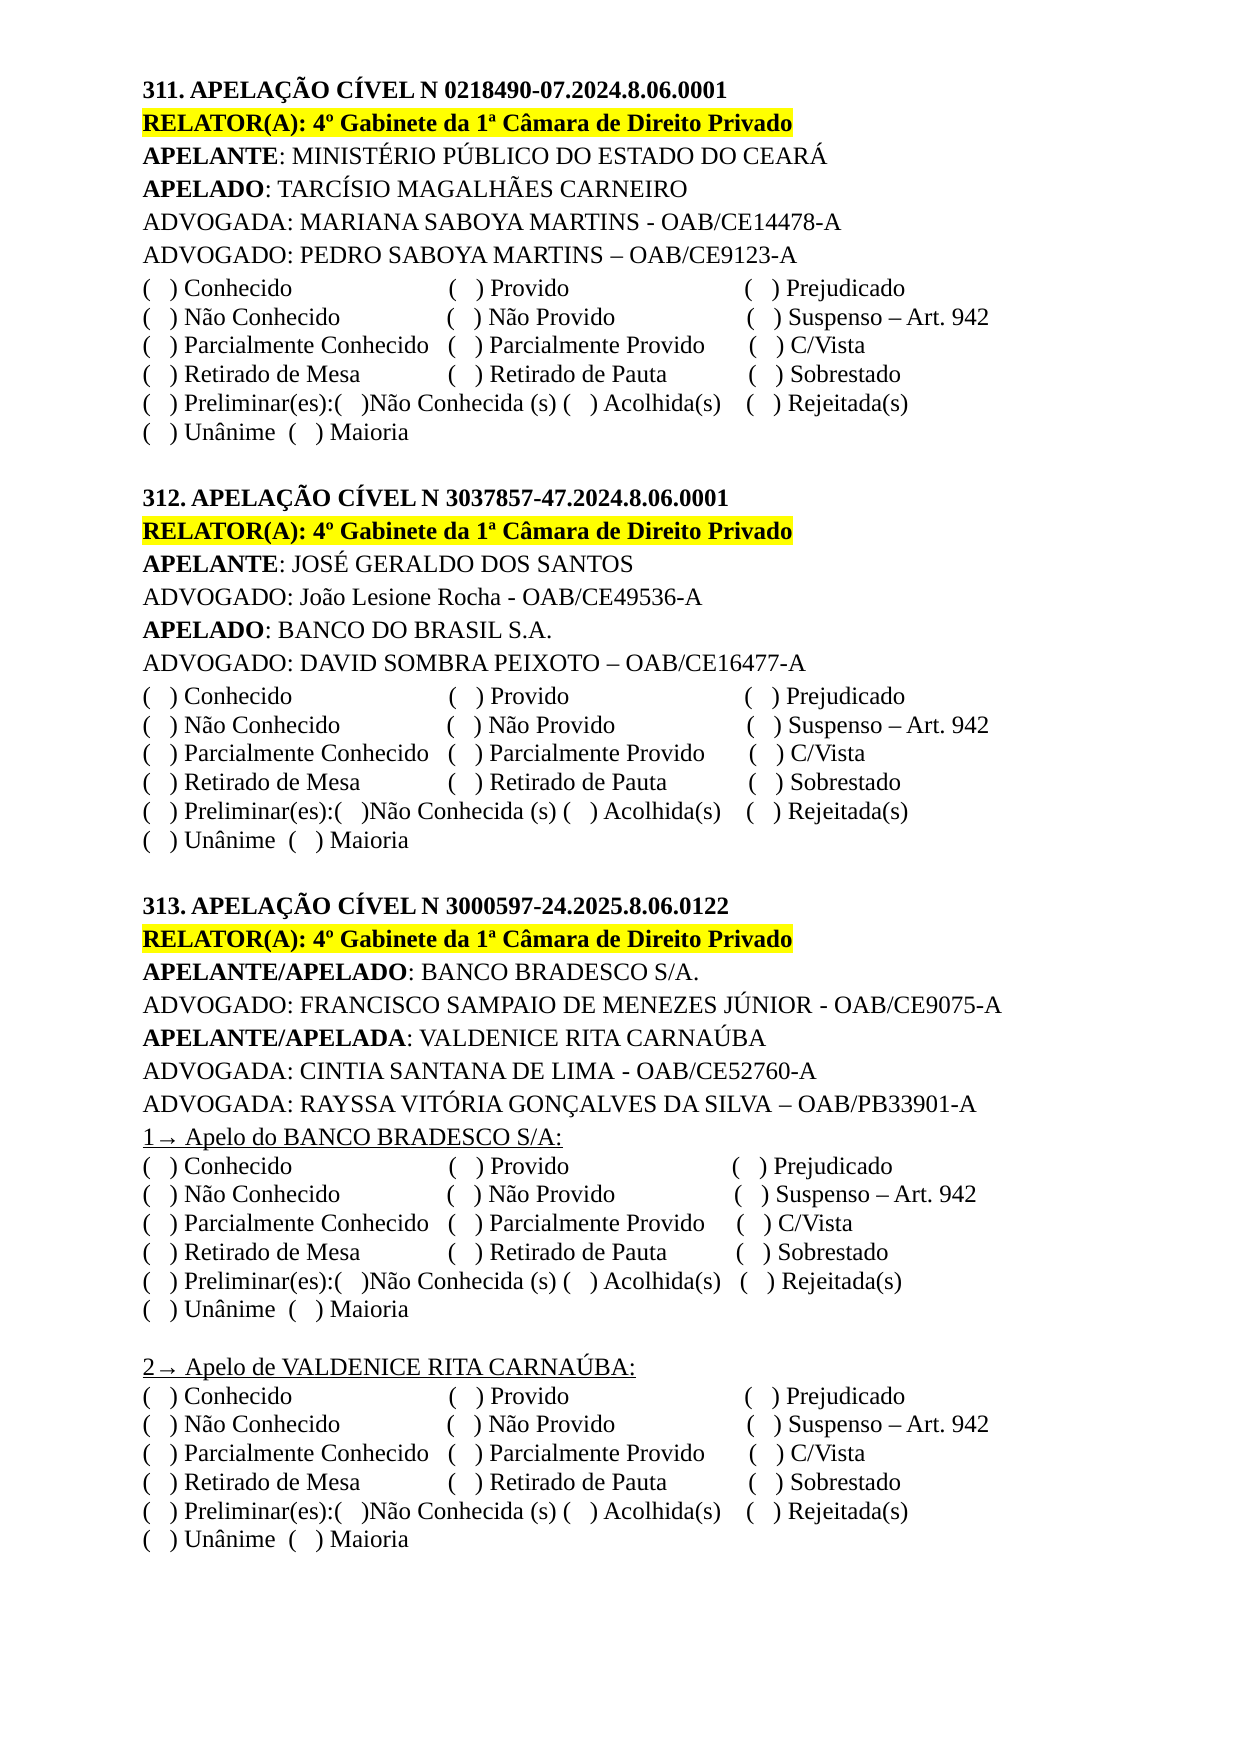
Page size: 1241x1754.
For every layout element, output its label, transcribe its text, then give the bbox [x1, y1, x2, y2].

text ( ) Unânime ( ) Maioria [142, 1524, 1141, 1619]
text ( ) Não Conhecido ( ) Não Provido ( ) Suspenso – Art. 942 [142, 302, 1158, 331]
text ( ) Retirado de Mesa ( ) Retirado de Pauta ( ) Sobrestado [142, 767, 1158, 796]
text ( ) Preliminar(es):( )Não Conhecida (s) ( ) Acolhida(s) ( ) Rejeitada(s) [142, 796, 1158, 825]
text ( ) Conhecido ( ) Provido ( ) Prejudicado [142, 273, 1141, 302]
text ( ) Parcialmente Conhecido ( ) Parcialmente Provido ( ) C/Vista [142, 331, 1158, 359]
text ( ) Unânime ( ) Maioria 313. APELAÇÃO CÍVEL N 3000597-24.2025.8.06.0122 RELATOR(A): 4º Gabinete da 1ª Câmara de Direito Privado APELANTE/APELADO: BANCO BRADESCO S/A. ADVOGADO: FRANCISCO SAMPAIO DE MENEZES JÚNIOR - OAB/CE9075-A APELANTE/APELADA: VALDENICE RITA CARNAÚBA ADVOGADA: CINTIA SANTANA DE LIMA - OAB/CE52760-A ADVOGADA: RAYSSA VITÓRIA GONÇALVES DA SILVA – OAB/PB33901-A [142, 825, 1141, 1118]
text ( ) Parcialmente Conhecido ( ) Parcialmente Provido ( ) C/Vista [142, 1438, 1158, 1467]
text 1→ Apelo do BANCO BRADESCO S/A: [142, 1122, 1141, 1151]
text ( ) Não Conhecido ( ) Não Provido ( ) Suspenso – Art. 942 [142, 710, 1158, 738]
text 2→ Apelo de VALDENICE RITA CARNAÚBA: [142, 1352, 1141, 1381]
text ( ) Não Conhecido ( ) Não Provido ( ) Suspenso – Art. 942 [142, 1179, 1158, 1208]
text ( ) Conhecido ( ) Provido ( ) Prejudicado [142, 1151, 1141, 1179]
text ( ) Não Conhecido ( ) Não Provido ( ) Suspenso – Art. 942 [142, 1409, 1158, 1438]
text ( ) Parcialmente Conhecido ( ) Parcialmente Provido ( ) C/Vista [142, 1208, 1158, 1237]
text 311. APELAÇÃO CÍVEL N 0218490-07.2024.8.06.0001 RELATOR(A): 4º Gabinete da 1ª Câmara de Direito Privado APELANTE: MINISTÉRIO PÚBLICO DO ESTADO DO CEARÁ APELADO: TARCÍSIO MAGALHÃES CARNEIRO ADVOGADA: MARIANA SABOYA MARTINS - OAB/CE14478-A ADVOGADO: PEDRO SABOYA MARTINS – OAB/CE9123-A [142, 75, 1141, 269]
text ( ) Preliminar(es):( )Não Conhecida (s) ( ) Acolhida(s) ( ) Rejeitada(s) [142, 1496, 1158, 1524]
text ( ) Parcialmente Conhecido ( ) Parcialmente Provido ( ) C/Vista [142, 738, 1158, 767]
text ( ) Retirado de Mesa ( ) Retirado de Pauta ( ) Sobrestado [142, 359, 1158, 388]
text ( ) Preliminar(es):( )Não Conhecida (s) ( ) Acolhida(s) ( ) Rejeitada(s) [142, 1266, 1158, 1294]
text ( ) Retirado de Mesa ( ) Retirado de Pauta ( ) Sobrestado [142, 1237, 1158, 1266]
text ( ) Unânime ( ) Maioria [142, 1294, 1158, 1323]
text ( ) Preliminar(es):( )Não Conhecida (s) ( ) Acolhida(s) ( ) Rejeitada(s) [142, 388, 1158, 417]
text ( ) Conhecido ( ) Provido ( ) Prejudicado [142, 681, 1141, 710]
text ( ) Retirado de Mesa ( ) Retirado de Pauta ( ) Sobrestado [142, 1467, 1158, 1496]
text ( ) Conhecido ( ) Provido ( ) Prejudicado [142, 1381, 1141, 1409]
text ( ) Unânime ( ) Maioria 312. APELAÇÃO CÍVEL N 3037857-47.2024.8.06.0001 RELATOR(A): 4º Gabinete da 1ª Câmara de Direito Privado APELANTE: JOSÉ GERALDO DOS SANTOS ADVOGADO: João Lesione Rocha - OAB/CE49536-A APELADO: BANCO DO BRASIL S.A. ADVOGADO: DAVID SOMBRA PEIXOTO – OAB/CE16477-A [142, 417, 1141, 677]
